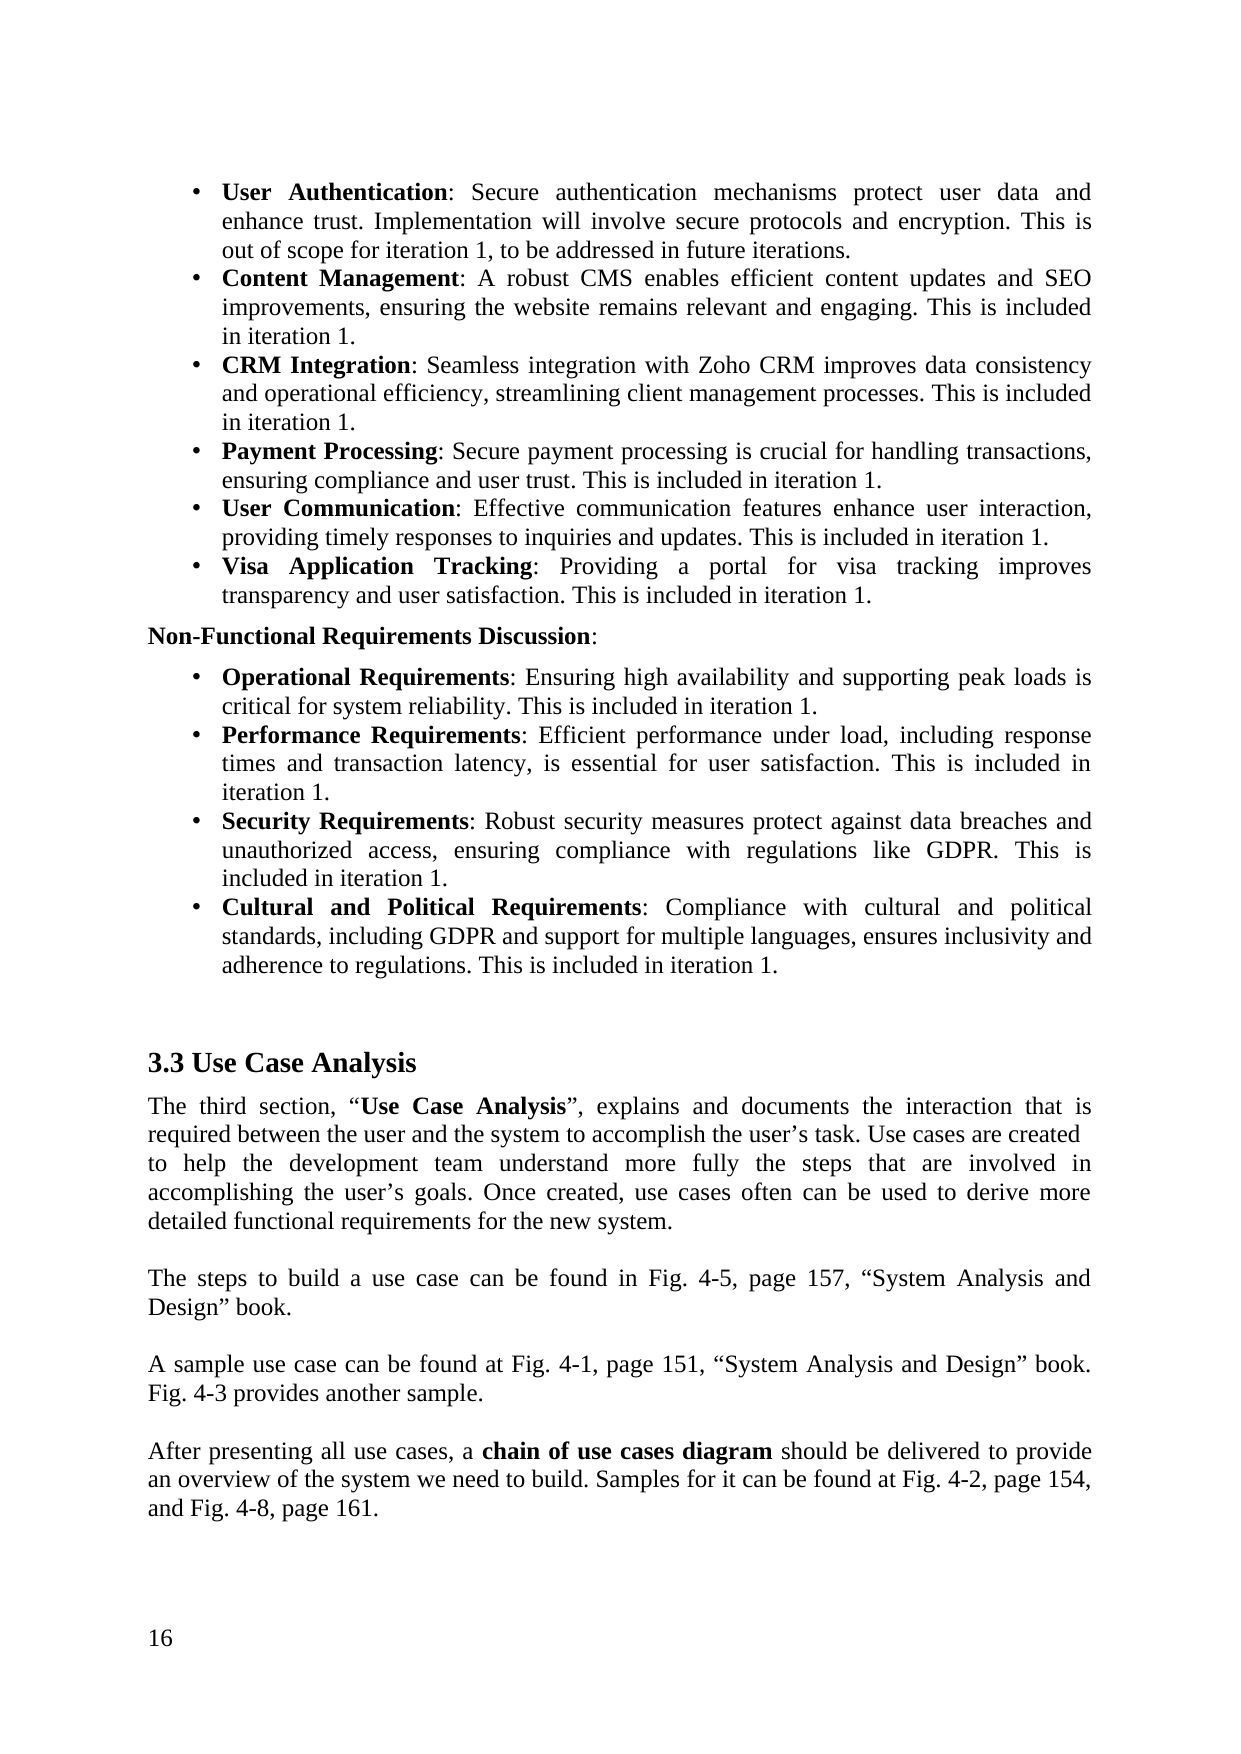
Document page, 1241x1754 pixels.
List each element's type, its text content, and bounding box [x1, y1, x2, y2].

text to help the development team understand more fully the steps that are involved in accomplishing the user’s goals. Once created, use cases often can be used to derive more detailed functional requirements for the new system. [148, 1148, 1092, 1234]
list Operational Requirements: Ensuring high availability and supporting peak loads is critical for system reliability. This is included in iteration 1. [192, 662, 1092, 720]
list Visa Application Tracking: Providing a portal for visa tracking improves transparency and user satisfaction. This is included in iteration 1. [192, 551, 1092, 608]
subtitle 3.3 Use Case Analysis [148, 1045, 1092, 1078]
list User Communication: Effective communication features enhance user interaction, providing timely responses to inquiries and updates. This is included in iteration 1. [192, 493, 1092, 551]
text A sample use case can be found at Fig. 4-1, page 151, “System Analysis and Design” book. Fig. 4-3 provides another sample. [148, 1349, 1092, 1407]
list Content Management: A robust CMS enables efficient content updates and SEO improvements, ensuring the website remains relevant and engaging. This is included in iteration 1. [192, 263, 1092, 350]
list CRM Integration: Seamless integration with Zoho CRM improves data consistency and operational efficiency, streamlining client management processes. This is included in iteration 1. [192, 350, 1092, 436]
text The steps to build a use case can be found in Fig. 4-5, page 157, “System Analysis and Design” book. [148, 1263, 1092, 1321]
text Non-Functional Requirements Discussion: [148, 621, 1092, 650]
list Performance Requirements: Efficient performance under load, including response times and transaction latency, is essential for user satisfaction. This is included in iteration 1. [192, 720, 1092, 806]
list Security Requirements: Robust security measures protect against data breaches and unauthorized access, ensuring compliance with regulations like GDPR. This is included in iteration 1. [192, 806, 1092, 892]
list Cultural and Political Requirements: Compliance with cultural and political standards, including GDPR and support for multiple languages, ensures inclusivity and adherence to regulations. This is included in iteration 1. [192, 892, 1092, 978]
text After presenting all use cases, a chain of use cases diagram should be delivered to provide an overview of the system we need to build. Samples for it can be found at Fig. 4-2, page 154, and Fig. 4-8, page 161. [148, 1436, 1092, 1522]
list User Authentication: Secure authentication mechanisms protect user data and enhance trust. Implementation will involve secure protocols and encryption. This is out of scope for iteration 1, to be addressed in future iterations. [192, 177, 1092, 263]
text The third section, “Use Case Analysis”, explains and documents the interaction that is required between the user and the system to accomplish the user’s task. Use cases are created [148, 1091, 1092, 1148]
list Payment Processing: Secure payment processing is crucial for handling transactions, ensuring compliance and user trust. This is included in iteration 1. [192, 436, 1092, 493]
